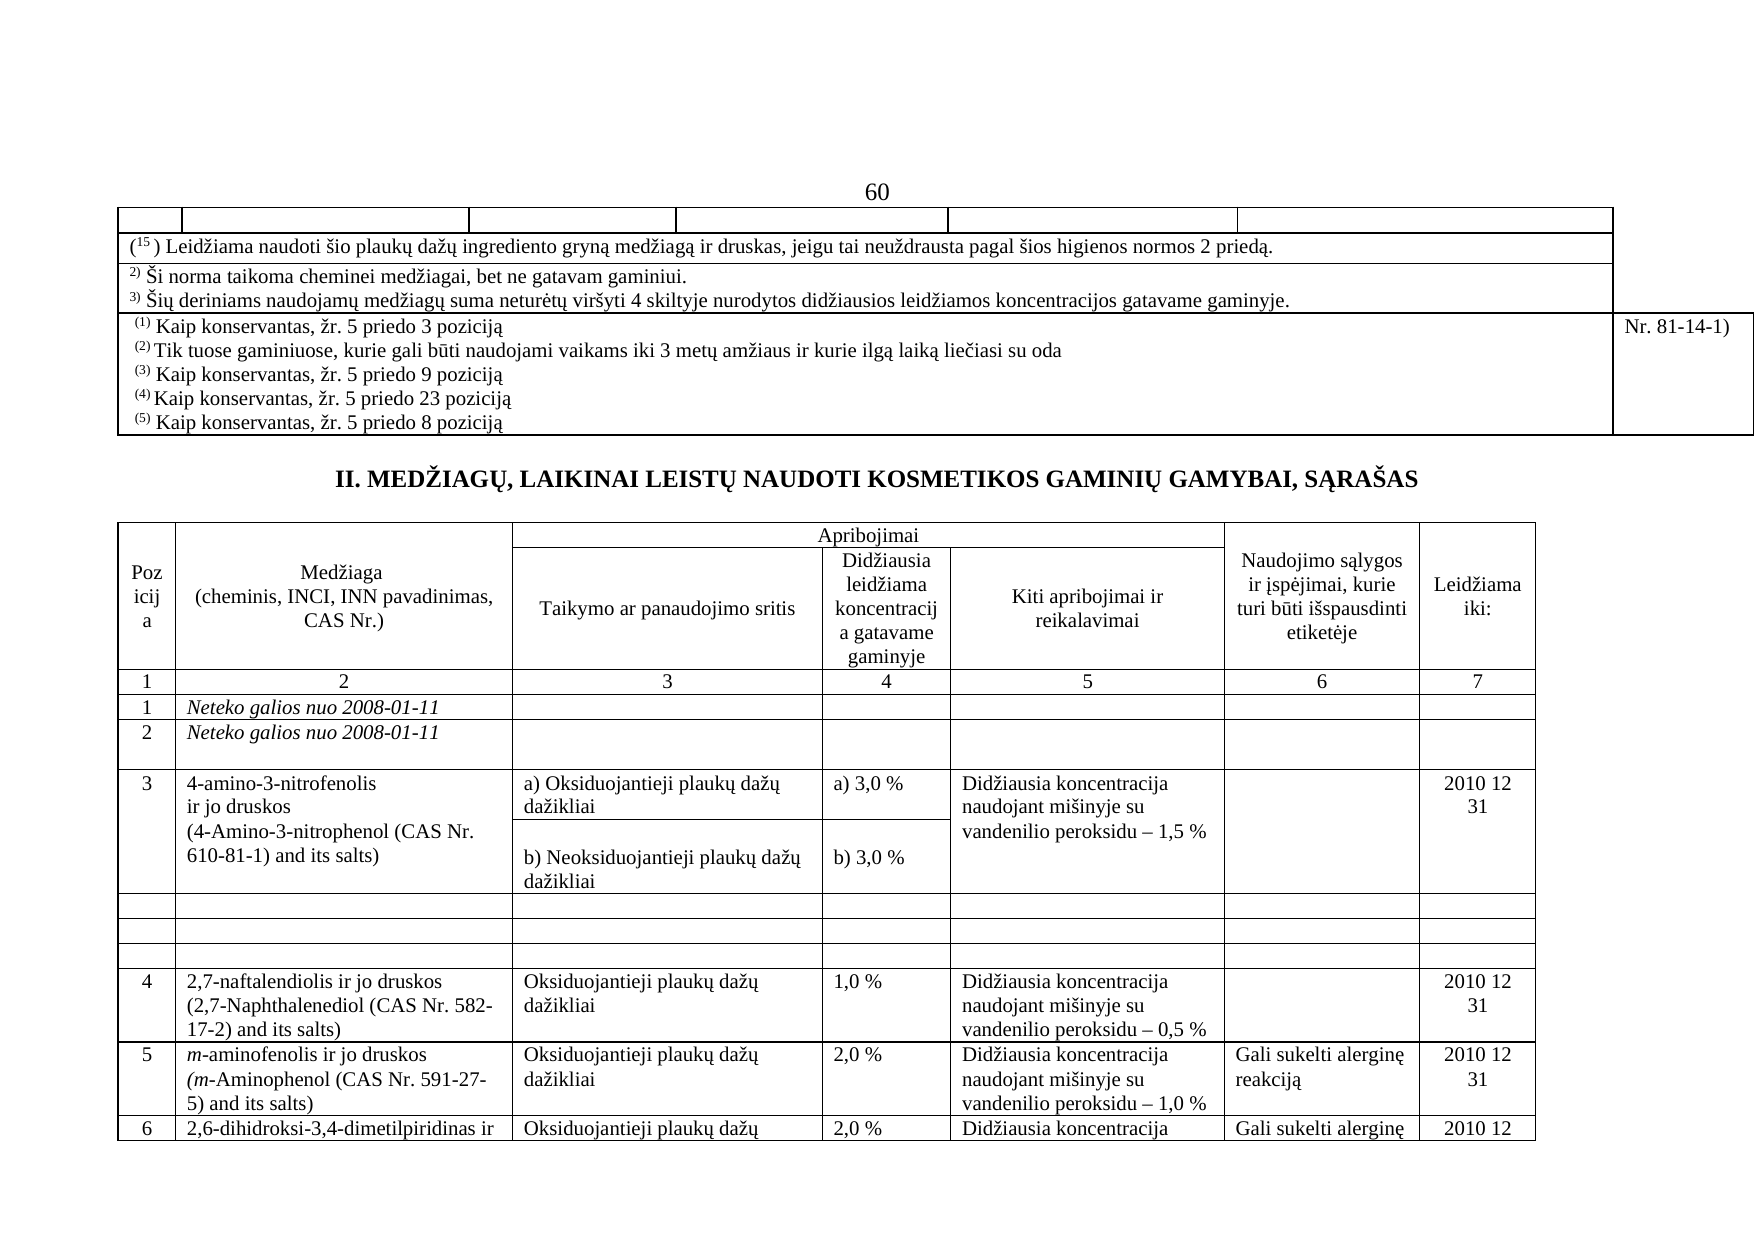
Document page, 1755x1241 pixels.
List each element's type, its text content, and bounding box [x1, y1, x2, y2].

table_cell [1225, 695, 1419, 719]
table_cell [513, 919, 822, 943]
table_cell [823, 944, 950, 968]
table_cell [176, 894, 512, 918]
table_cell Oksiduojantieji plaukų dažų dažikliai [513, 1043, 822, 1114]
table_cell [119, 894, 175, 918]
table_cell Neteko galios nuo 2008-01-11 [176, 695, 512, 719]
table_cell 4 [119, 969, 175, 1041]
table_header Naudojimo sąlygos ir įspėjimai, kurie turi būti išspausdinti etiketėje [1225, 523, 1419, 668]
table_cell [1225, 919, 1419, 943]
table_cell Didžiausia koncentracija naudojant mišinyje su vandenilio peroksidu – 1,0 % [951, 1043, 1224, 1114]
table_cell [513, 720, 822, 744]
table_cell [951, 919, 1224, 943]
table_cell [823, 695, 950, 719]
table_cell b) 3,0 % [823, 844, 950, 893]
table_cell [823, 820, 950, 844]
table_cell [513, 944, 822, 968]
table_cell Didžiausia koncentracija [951, 1116, 1224, 1140]
table_cell Didžiausia leidžiama koncentracija gatavame gaminyje [823, 548, 950, 668]
table_cell 2010 12 [1420, 1116, 1535, 1140]
table_cell [1420, 944, 1535, 968]
table_cell [1225, 894, 1419, 918]
table_cell [119, 208, 181, 232]
table_cell [949, 208, 1237, 232]
table_cell 2010 12 31 [1420, 969, 1535, 1041]
table_cell [951, 720, 1224, 769]
table_cell (15 ) Leidžiama naudoti šio plaukų dažų ingrediento gryną medžiagą ir druskas, jeigu tai neuždrausta pagal šios higienos normos 2 priedą. [119, 234, 1612, 263]
table_cell a) Oksiduojantieji plaukų dažų dažikliai [513, 770, 822, 818]
table_cell [1614, 232, 1754, 263]
table_cell 1,0 % [823, 969, 950, 1041]
table_cell Oksiduojantieji plaukų dažų [513, 1116, 822, 1140]
table_cell [1614, 207, 1754, 232]
table_cell Gali sukelti alerginę [1225, 1116, 1419, 1140]
table_cell [1420, 894, 1535, 918]
table_cell 2010 12 31 [1420, 1043, 1535, 1114]
table_cell [1225, 969, 1419, 1041]
table_cell [1420, 695, 1535, 719]
table_cell 3 [513, 670, 822, 693]
table_cell Oksiduojantieji plaukų dažų dažikliai [513, 969, 822, 1041]
table_cell [1614, 263, 1754, 312]
table_cell Kiti apribojimai ir reikalavimai [951, 548, 1224, 668]
table_cell [1420, 720, 1535, 769]
table_cell [513, 820, 822, 844]
table_cell m-aminofenolis ir jo druskos (m-Aminophenol (CAS Nr. 591-27-5) and its salts) [176, 1043, 512, 1114]
table_cell 2010 12 31 [1420, 770, 1535, 893]
table_cell [176, 919, 512, 943]
table_cell [183, 208, 468, 232]
table_cell 3 [119, 770, 175, 893]
table_cell [677, 208, 947, 232]
table_cell [823, 720, 950, 744]
table_cell 1 [119, 670, 175, 693]
table_header Apribojimai [513, 523, 1224, 547]
table_cell [951, 695, 1224, 719]
table_cell [951, 944, 1224, 968]
table_cell 2,0 % [823, 1043, 950, 1114]
table_cell b) Neoksiduojantieji plaukų dažų dažikliai [513, 844, 822, 893]
table_cell [176, 944, 512, 968]
table_cell 6 [1225, 670, 1419, 693]
table_cell 2,0 % [823, 1116, 950, 1140]
table_cell [1225, 770, 1419, 893]
table_cell 6 [119, 1116, 175, 1140]
table_cell 5 [951, 670, 1224, 693]
table_cell 2,6-dihidroksi-3,4-dimetilpiridinas ir [176, 1116, 512, 1140]
table_cell [1225, 720, 1419, 744]
table_cell [119, 944, 175, 968]
table_cell [1238, 208, 1612, 232]
table_cell [1420, 919, 1535, 943]
table_cell Neteko galios nuo 2008-01-11 [176, 720, 512, 769]
table_cell Didžiausia koncentracija naudojant mišinyje su vandenilio peroksidu – 1,5 % [951, 770, 1224, 893]
table_cell a) 3,0 % [823, 770, 950, 818]
table_cell [1225, 944, 1419, 968]
table_header Pozicija [119, 523, 175, 668]
table_cell [823, 894, 950, 918]
table_cell 5 [119, 1043, 175, 1114]
table_cell 2) Ši norma taikoma cheminei medžiagai, bet ne gatavam gaminiui. 3) Šių deriniams naudojamų medžiagų suma neturėtų viršyti 4 skiltyje nurodytos didžiausios leidžiamos koncentracijos gatavame gaminyje. [119, 264, 1612, 312]
text II. MEDŽIAGŲ, LAIKINAI LEISTŲ NAUDOTI KOSMETIKOS GAMINIŲ GAMYBAI, SĄRAŠAS [118, 464, 1636, 493]
table_cell Didžiausia koncentracija naudojant mišinyje su vandenilio peroksidu – 0,5 % [951, 969, 1224, 1041]
table_cell [951, 894, 1224, 918]
table_cell 2 [119, 720, 175, 769]
table_cell Nr. 81-14-1) [1614, 314, 1753, 434]
table_cell Gali sukelti alerginę reakciją [1225, 1043, 1419, 1114]
table_cell Taikymo ar panaudojimo sritis [513, 548, 822, 668]
table_header Medžiaga (cheminis, INCI, INN pavadinimas, CAS Nr.) [176, 523, 512, 668]
table_cell [513, 744, 822, 769]
table_cell 1 [119, 695, 175, 719]
table_cell [119, 919, 175, 943]
table_cell [823, 744, 950, 769]
table_cell [513, 894, 822, 918]
table_cell 4 [823, 670, 950, 693]
table_header Leidžiama iki: [1420, 523, 1535, 668]
table_cell [823, 919, 950, 943]
table_cell [470, 208, 675, 232]
table_cell [513, 695, 822, 719]
table_cell 4-amino-3-nitrofenolis ir jo druskos (4-Amino-3-nitrophenol (CAS Nr. 610-81-1) and its salts) [176, 770, 512, 893]
table_cell (1) Kaip konservantas, žr. 5 priedo 3 poziciją (2) Tik tuose gaminiuose, kurie gali būti naudojami vaikams iki 3 metų amžiaus ir kurie ilgą laiką liečiasi su oda (3) Kaip konservantas, žr. 5 priedo 9 poziciją (4) Kaip konservantas, žr. 5 priedo 23 poziciją (5) Kaip konservantas, žr. 5 priedo 8 poziciją [119, 314, 1612, 434]
table_cell 2 [176, 670, 512, 693]
table_cell [1225, 744, 1419, 769]
table_cell 2,7-naftalendiolis ir jo druskos (2,7-Naphthalenediol (CAS Nr. 582-17-2) and its salts) [176, 969, 512, 1041]
table_cell 7 [1420, 670, 1535, 693]
